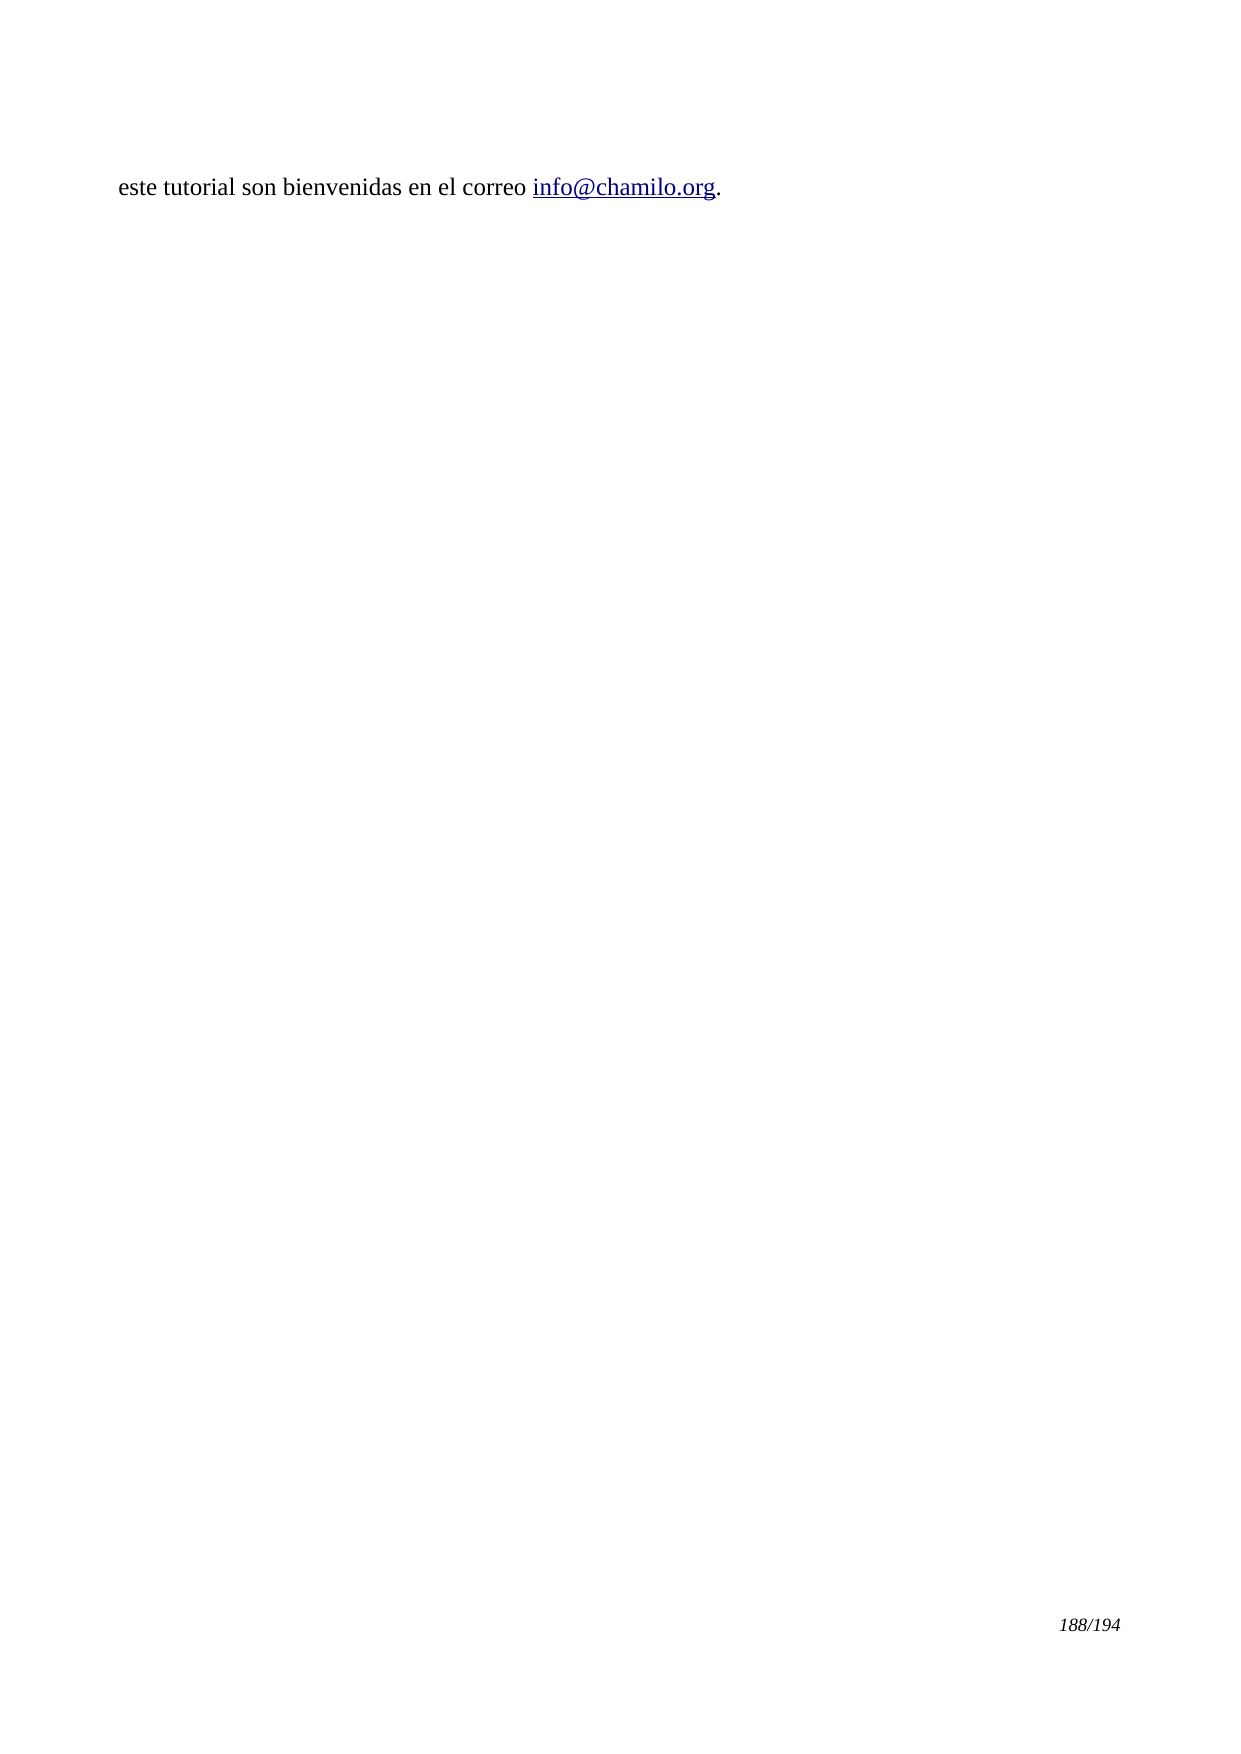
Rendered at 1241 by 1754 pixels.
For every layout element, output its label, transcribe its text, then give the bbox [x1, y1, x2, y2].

text este tutorial son bienvenidas en el correo info@chamilo.org. [118, 172, 1122, 200]
